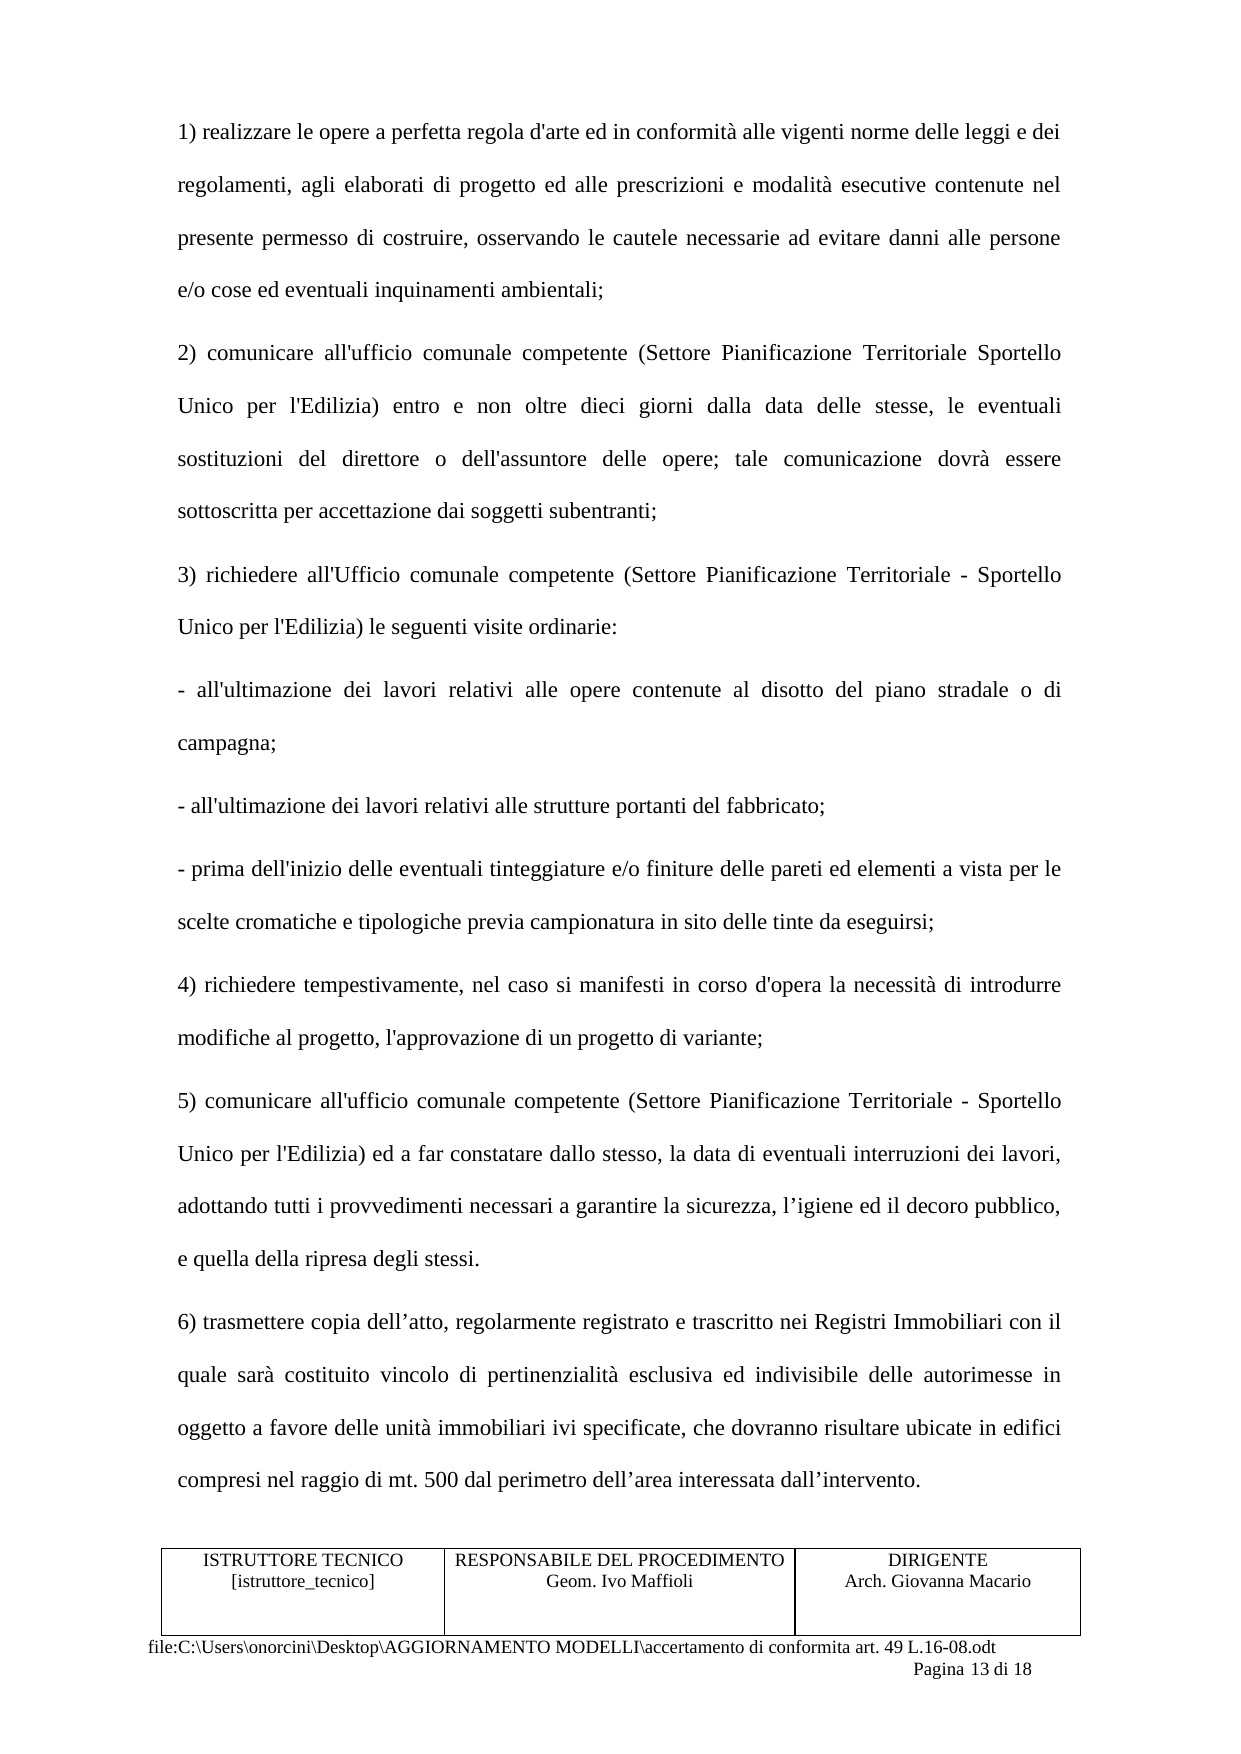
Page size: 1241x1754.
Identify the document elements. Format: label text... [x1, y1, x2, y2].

text - prima dell'inizio delle eventuali tinteggiature e/o finiture delle pareti ed elementi a vista per le scelte cromatiche e tipologiche previa campionatura in sito delle tinte da eseguirsi; [177, 855, 1063, 934]
text - all'ultimazione dei lavori relativi alle opere contenute al disotto del piano stradale o di campagna; [177, 676, 1063, 756]
text - all'ultimazione dei lavori relativi alle strutture portanti del fabbricato; [177, 792, 1063, 819]
text 5) comunicare all'ufficio comunale competente (Settore Pianificazione Territoriale - Sportello Unico per l'Edilizia) ed a far constatare dallo stesso, la data di eventuali interruzioni dei lavori, adottando tutti i provvedimenti necessari a garantire la sicurezza, l’igiene ed il decoro pubblico, e quella della ripresa degli stessi. [177, 1087, 1063, 1272]
text 6) trasmettere copia dell’atto, regolarmente registrato e trascritto nei Registri Immobiliari con il quale sarà costituito vincolo di pertinenzialità esclusiva ed indivisibile delle autorimesse in oggetto a favore delle unità immobiliari ivi specificate, che dovranno risultare ubicate in edifici compresi nel raggio di mt. 500 dal perimetro dell’area interessata dall’intervento. [177, 1308, 1063, 1493]
text 3) richiedere all'Ufficio comunale competente (Settore Pianificazione Territoriale - Sportello Unico per l'Edilizia) le seguenti visite ordinarie: [177, 561, 1063, 640]
text 2) comunicare all'ufficio comunale competente (Settore Pianificazione Territoriale Sportello Unico per l'Edilizia) entro e non oltre dieci giorni dalla data delle stesse, le eventuali sostituzioni del direttore o dell'assuntore delle opere; tale comunicazione dovrà essere sottoscritta per accettazione dai soggetti subentranti; [177, 339, 1063, 524]
text 1) realizzare le opere a perfetta regola d'arte ed in conformità alle vigenti norme delle leggi e dei regolamenti, agli elaborati di progetto ed alle prescrizioni e modalità esecutive contenute nel presente permesso di costruire, osservando le cautele necessarie ad evitare danni alle persone e/o cose ed eventuali inquinamenti ambientali; [177, 118, 1063, 303]
text 4) richiedere tempestivamente, nel caso si manifesti in corso d'opera la necessità di introdurre modifiche al progetto, l'approvazione di un progetto di variante; [177, 971, 1063, 1050]
